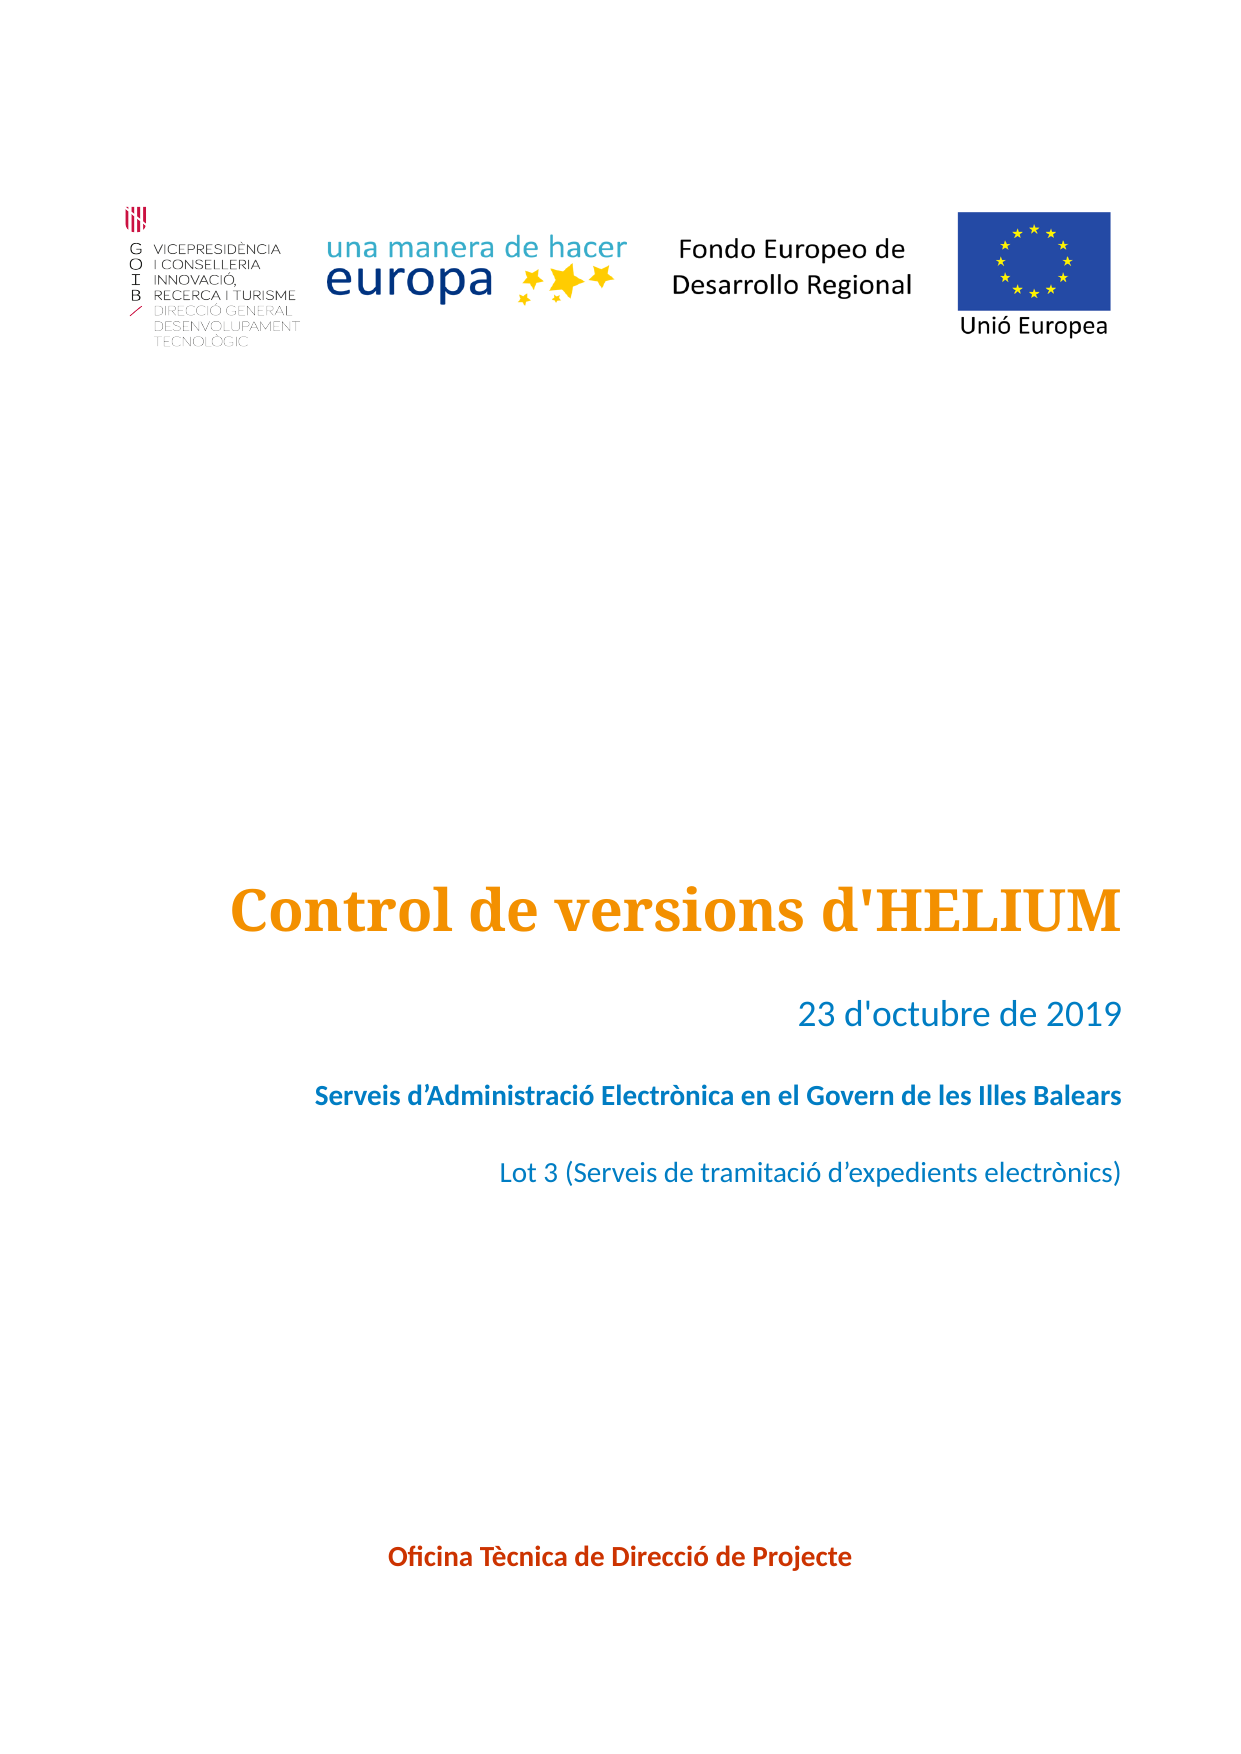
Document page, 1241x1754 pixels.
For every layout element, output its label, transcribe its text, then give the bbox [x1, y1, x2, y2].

text Oficina Tècnica de Direcció de Projecte [118, 1538, 1122, 1574]
picture [118, 202, 308, 351]
text Serveis d’Administració Electrònica en el Govern de les Illes Balears [118, 1077, 1122, 1113]
text Lot 3 (Serveis de tramitació d’expedients electrònics) [118, 1154, 1122, 1189]
text Control de versions d'HELIUM [118, 869, 1122, 949]
picture [321, 202, 1122, 352]
text 23 d'octubre de 2019 [118, 990, 1122, 1036]
